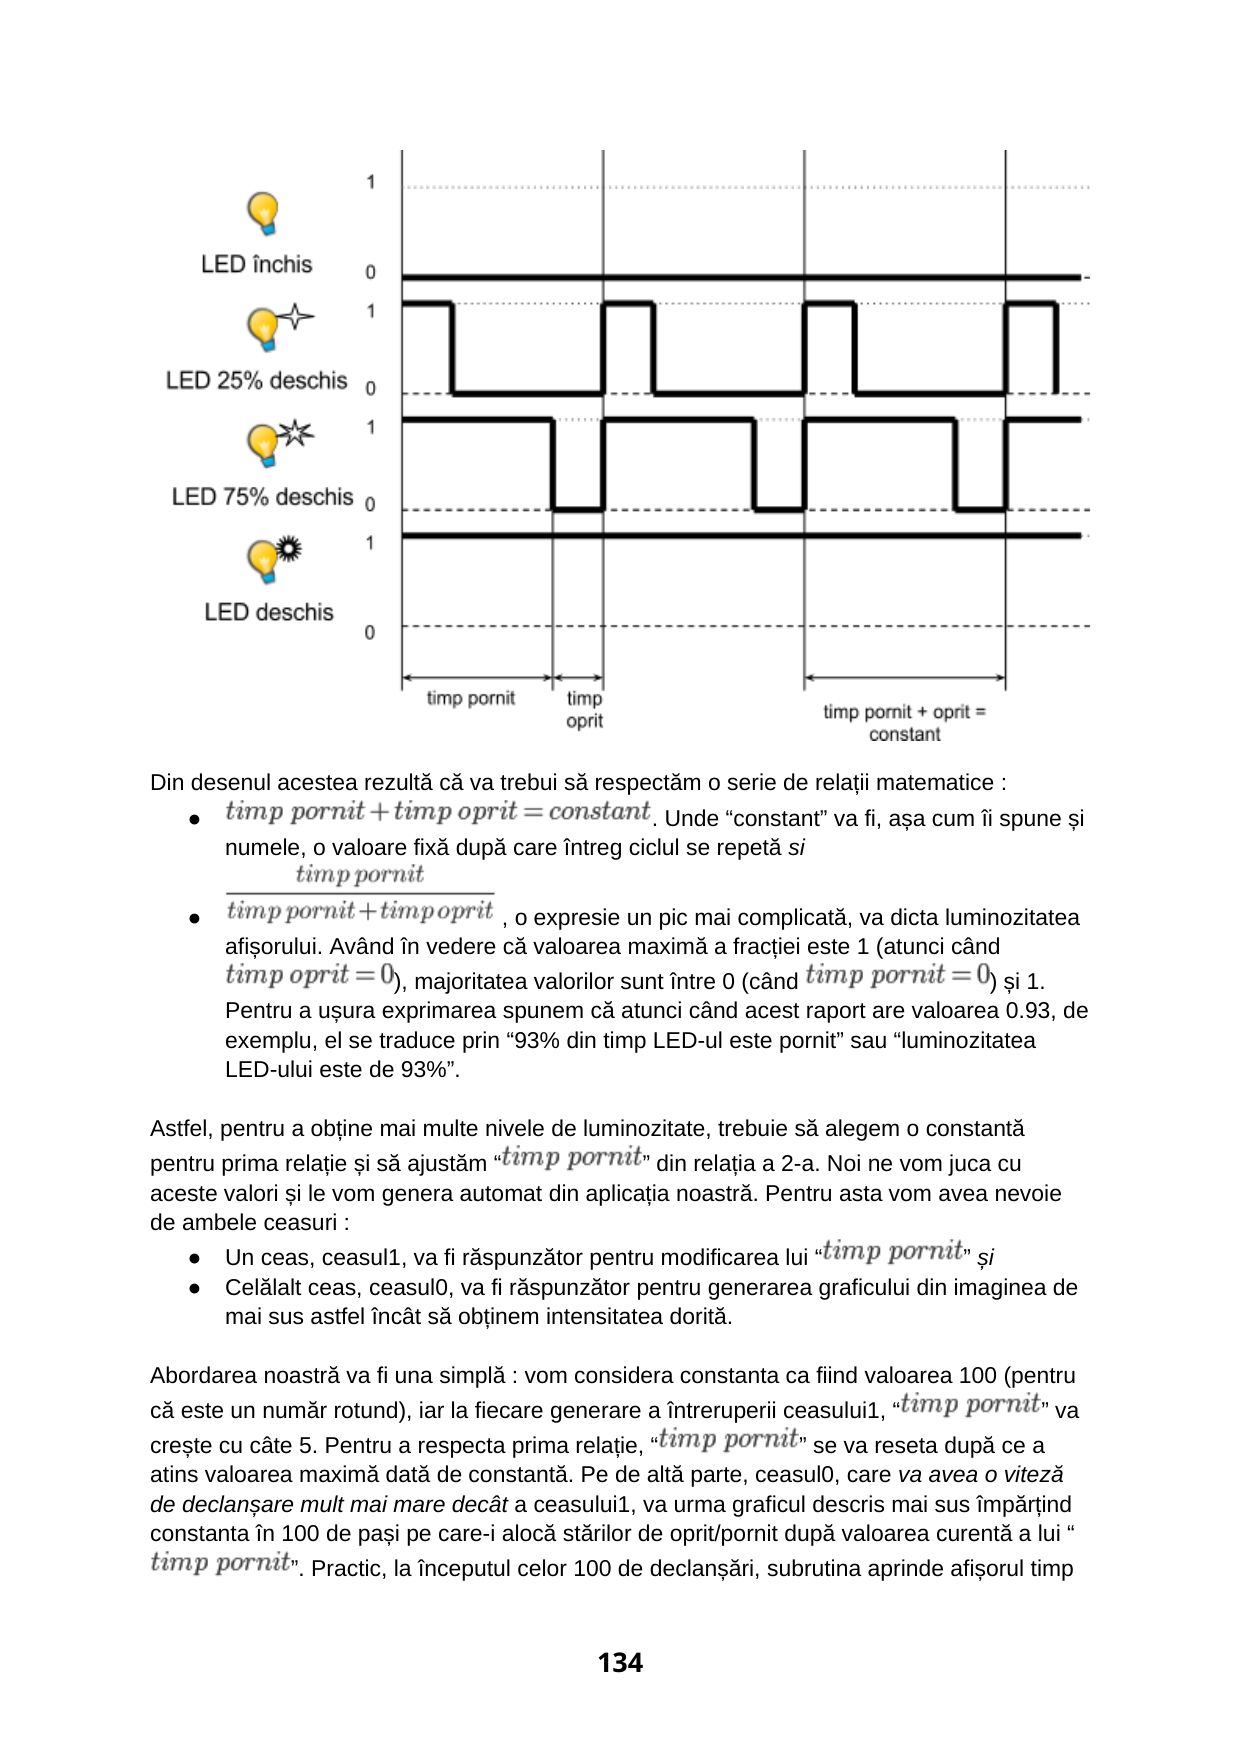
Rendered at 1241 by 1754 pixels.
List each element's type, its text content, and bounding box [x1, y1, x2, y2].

picture [225, 962, 394, 990]
list Un ceas, ceasul1, va fi răspunzător pentru modificarea lui “” și [187, 1239, 1090, 1270]
list . Unde “constant” va fi, așa cum îi spune și numele, o valoare fixă după care întreg ciclul se repetă si [187, 799, 1090, 860]
picture [150, 1550, 291, 1577]
picture [225, 863, 496, 925]
picture [805, 962, 990, 990]
picture [150, 150, 1091, 741]
picture [225, 799, 652, 826]
picture [822, 1238, 963, 1266]
text Abordarea noastră va fi una simplă : vom considera constanta ca fiind valoarea 100 (pentru că este un număr rotund), iar la fiecare generare a întreruperii ceasului1, “” va crește cu câte 5. Pentru a respecta prima relație, “” se va reseta după ce a atins valoarea maximă dată de constantă. Pe de altă parte, ceasul0, care va avea o viteză de declanșare mult mai mare decât a ceasului1, va urma graficul descris mai sus împărțind constanta în 100 de pași pe care-i alocă stărilor de oprit/pornit după valoarea curentă a lui “”. Practic, la începutul celor 100 de declanșări, subrutina aprinde afișorul timp [150, 1362, 1090, 1582]
picture [658, 1426, 799, 1454]
picture [501, 1145, 643, 1172]
list , o expresie un pic mai complicată, va dicta luminozitatea afișorului. Având în vedere că valoarea maximă a fracției este 1 (atunci când ), majoritatea valorilor sunt între 0 (când ) și 1. Pentru a ușura exprimarea spunem că atunci când acest raport are valoarea 0.93, de exemplu, el se traduce prin “93% din timp LED-ul este pornit” sau “luminozitatea LED-ului este de 93%”. [187, 864, 1090, 1082]
text Din desenul acestea rezultă că va trebui să respectăm o serie de relații matematice : [150, 770, 1090, 796]
picture [900, 1391, 1041, 1419]
list Celălalt ceas, ceasul0, va fi răspunzător pentru generarea graficului din imaginea de mai sus astfel încât să obținem intensitatea dorită. [187, 1274, 1090, 1329]
text Astfel, pentru a obține mai multe nivele de luminozitate, trebuie să alegem o constantă pentru prima relație și să ajustăm “” din relația a 2-a. Noi ne vom juca cu aceste valori și le vom genera automat din aplicația noastră. Pentru asta vom avea nevoie de ambele ceasuri : [150, 1116, 1090, 1235]
